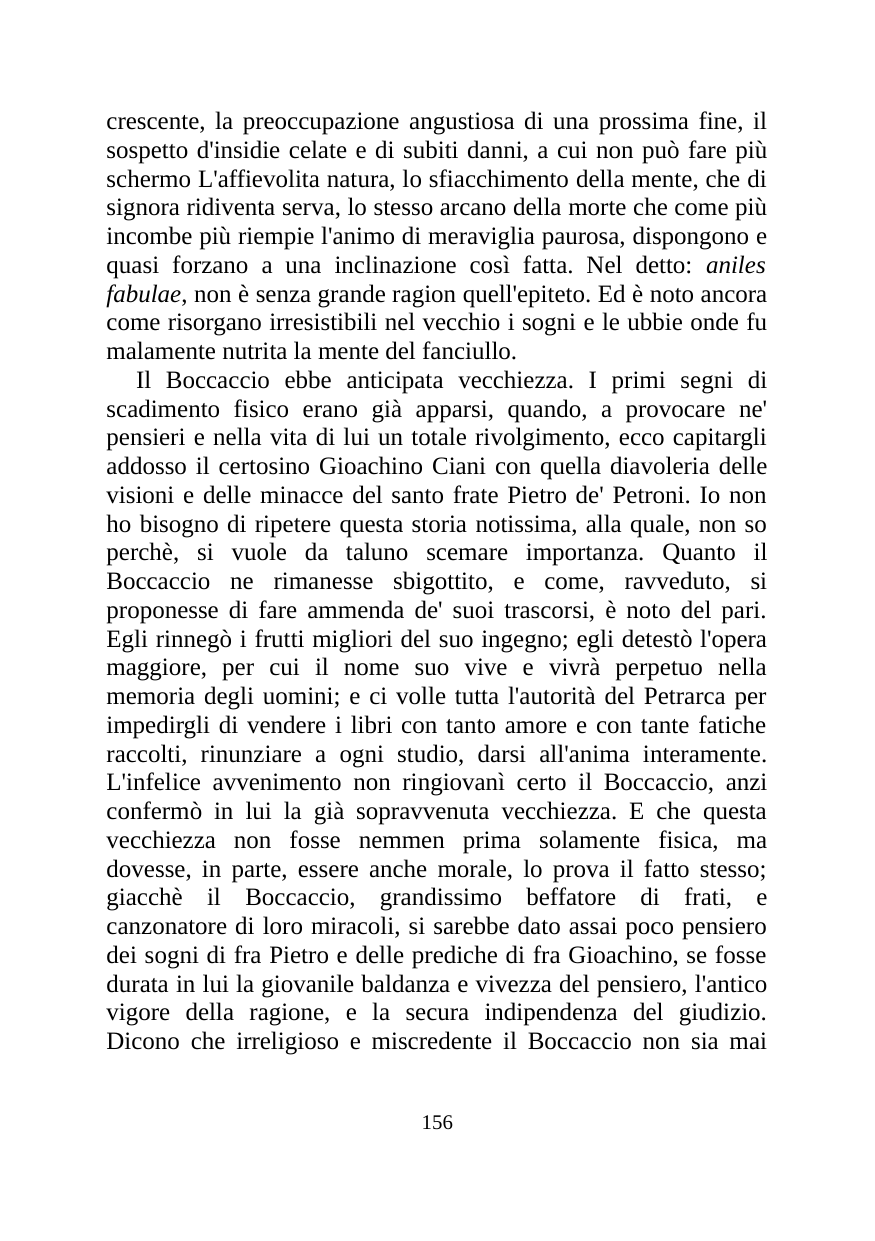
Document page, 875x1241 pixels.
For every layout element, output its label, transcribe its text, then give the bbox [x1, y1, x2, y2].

text crescente, la preoccupazione angustiosa di una prossima fine, il sospetto d'insidie celate e di subiti danni, a cui non può fare più schermo L'affievolita natura, lo sfiacchimento della mente, che di signora ridiventa serva, lo stesso arcano della morte che come più incombe più riempie l'animo di meraviglia paurosa, dispongono e quasi forzano a una inclinazione così fatta. Nel detto: aniles fabulae, non è senza grande ragion quell'epiteto. Ed è noto ancora come risorgano irresistibili nel vecchio i sogni e le ubbie onde fu malamente nutrita la mente del fanciullo. [106, 106, 768, 365]
text Il Boccaccio ebbe anticipata vecchiezza. I primi segni di scadimento fisico erano già apparsi, quando, a provocare ne' pensieri e nella vita di lui un totale rivolgimento, ecco capitargli addosso il certosino Gioachino Ciani con quella diavoleria delle visioni e delle minacce del santo frate Pietro de' Petroni. Io non ho bisogno di ripetere questa storia notissima, alla quale, non so perchè, si vuole da taluno scemare importanza. Quanto il Boccaccio ne rimanesse sbigottito, e come, ravveduto, si proponesse di fare ammenda de' suoi trascorsi, è noto del pari. Egli rinnegò i frutti migliori del suo ingegno; egli detestò l'opera maggiore, per cui il nome suo vive e vivrà perpetuo nella memoria degli uomini; e ci volle tutta l'autorità del Petrarca per impedirgli di vendere i libri con tanto amore e con tante fatiche raccolti, rinunziare a ogni studio, darsi all'anima interamente. L'infelice avvenimento non ringiovanì certo il Boccaccio, anzi confermò in lui la già sopravvenuta vecchiezza. E che questa vecchiezza non fosse nemmen prima solamente fisica, ma dovesse, in parte, essere anche morale, lo prova il fatto stesso; giacchè il Boccaccio, grandissimo beffatore di frati, e canzonatore di loro miracoli, si sarebbe dato assai poco pensiero dei sogni di fra Pietro e delle prediche di fra Gioachino, se fosse durata in lui la giovanile baldanza e vivezza del pensiero, l'antico vigore della ragione, e la secura indipendenza del giudizio. Dicono che irreligioso e miscredente il Boccaccio non sia mai [106, 365, 768, 1055]
